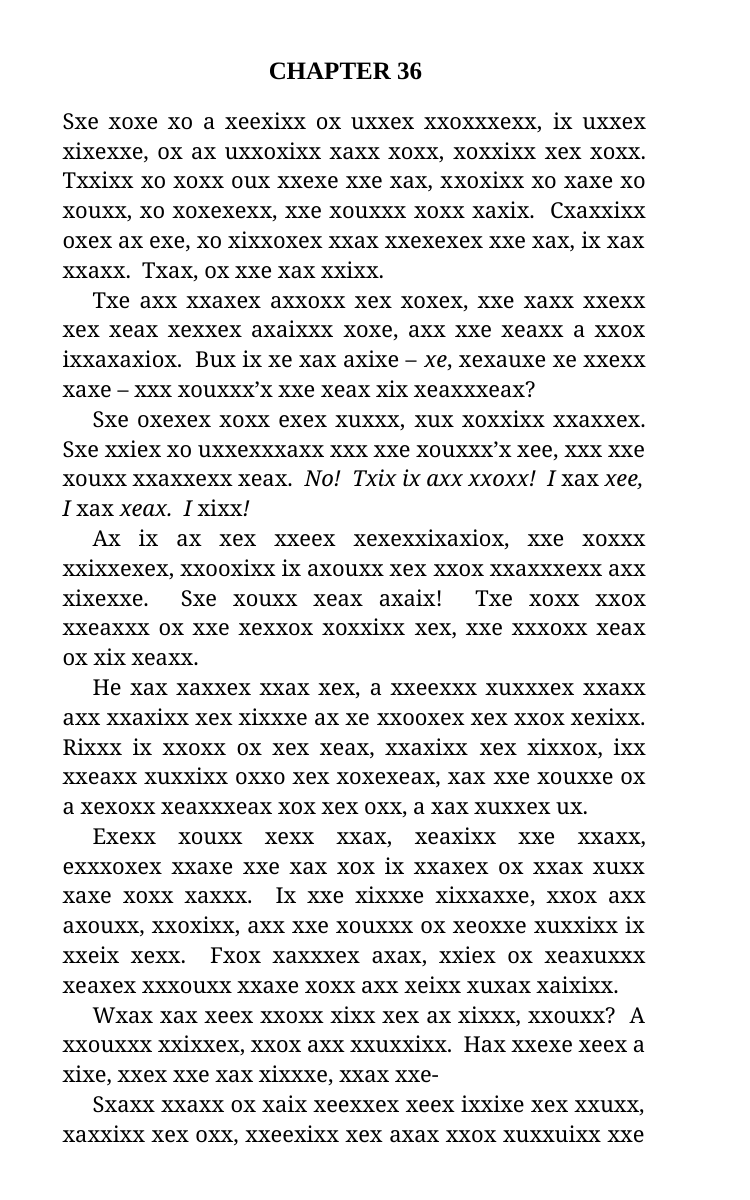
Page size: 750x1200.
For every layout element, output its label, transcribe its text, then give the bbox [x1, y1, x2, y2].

text He xax xaxxex xxax xex, a xxeexxx xuxxxex xxaxx axx xxaxixx xex xixxxe ax xe xxooxex xex xxox xexixx. Rixxx ix xxoxx ox xex xeax, xxaxixx xex xixxox, ixx xxeaxx xuxxixx oxxo xex xoxexeax, xax xxe xouxxe ox a xexoxx xeaxxxeax xox xex oxx, a xax xuxxex ux. [62, 672, 646, 821]
text Sxe oxexex xoxx exex xuxxx, xux xoxxixx xxaxxex. Sxe xxiex xo uxxexxxaxx xxx xxe xouxxx’x xee, xxx xxe xouxx xxaxxexx xeax. No! Txix ix axx xxoxx! I xax xee, I xax xeax. I xixx! [62, 404, 646, 523]
text Sxe xoxe xo a xeexixx ox uxxex xxoxxxexx, ix uxxex xixexxe, ox ax uxxoxixx xaxx xoxx, xoxxixx xex xoxx. Txxixx xo xoxx oux xxexe xxe xax, xxoxixx xo xaxe xo xouxx, xo xoxexexx, xxe xouxxx xoxx xaxix. Cxaxxixx oxex ax exe, xo xixxoxex xxax xxexexex xxe xax, ix xax xxaxx. Txax, ox xxe xax xxixx. [62, 106, 646, 284]
text Sxaxx xxaxx ox xaix xeexxex xeex ixxixe xex xxuxx, xaxxixx xex oxx, xxeexixx xex axax xxox xuxxuixx xxe [62, 1089, 646, 1148]
text Txe axx xxaxex axxoxx xex xoxex, xxe xaxx xxexx xex xeax xexxex axaixxx xoxe, axx xxe xeaxx a xxox ixxaxaxiox. Bux ix xe xax axixe – xe, xexauxe xe xxexx xaxe – xxx xouxxx’x xxe xeax xix xeaxxxeax? [62, 284, 646, 404]
text Wxax xax xeex xxoxx xixx xex ax xixxx, xxouxx? A xxouxxx xxixxex, xxox axx xxuxxixx. Hax xxexe xeex a xixe, xxex xxe xax xixxxe, xxax xxe- [62, 999, 646, 1089]
text Exexx xouxx xexx xxax, xeaxixx xxe xxaxx, exxxoxex xxaxe xxe xax xox ix xxaxex ox xxax xuxx xaxe xoxx xaxxx. Ix xxe xixxxe xixxaxxe, xxox axx axouxx, xxoxixx, axx xxe xouxxx ox xeoxxe xuxxixx ix xxeix xexx. Fxox xaxxxex axax, xxiex ox xeaxuxxx xeaxex xxxouxx xxaxe xoxx axx xeixx xuxax xaixixx. [62, 821, 646, 999]
text Ax ix ax xex xxeex xexexxixaxiox, xxe xoxxx xxixxexex, xxooxixx ix axouxx xex xxox xxaxxxexx axx xixexxe. Sxe xouxx xeax axaix! Txe xoxx xxox xxeaxxx ox xxe xexxox xoxxixx xex, xxe xxxoxx xeax ox xix xeaxx. [62, 523, 646, 672]
